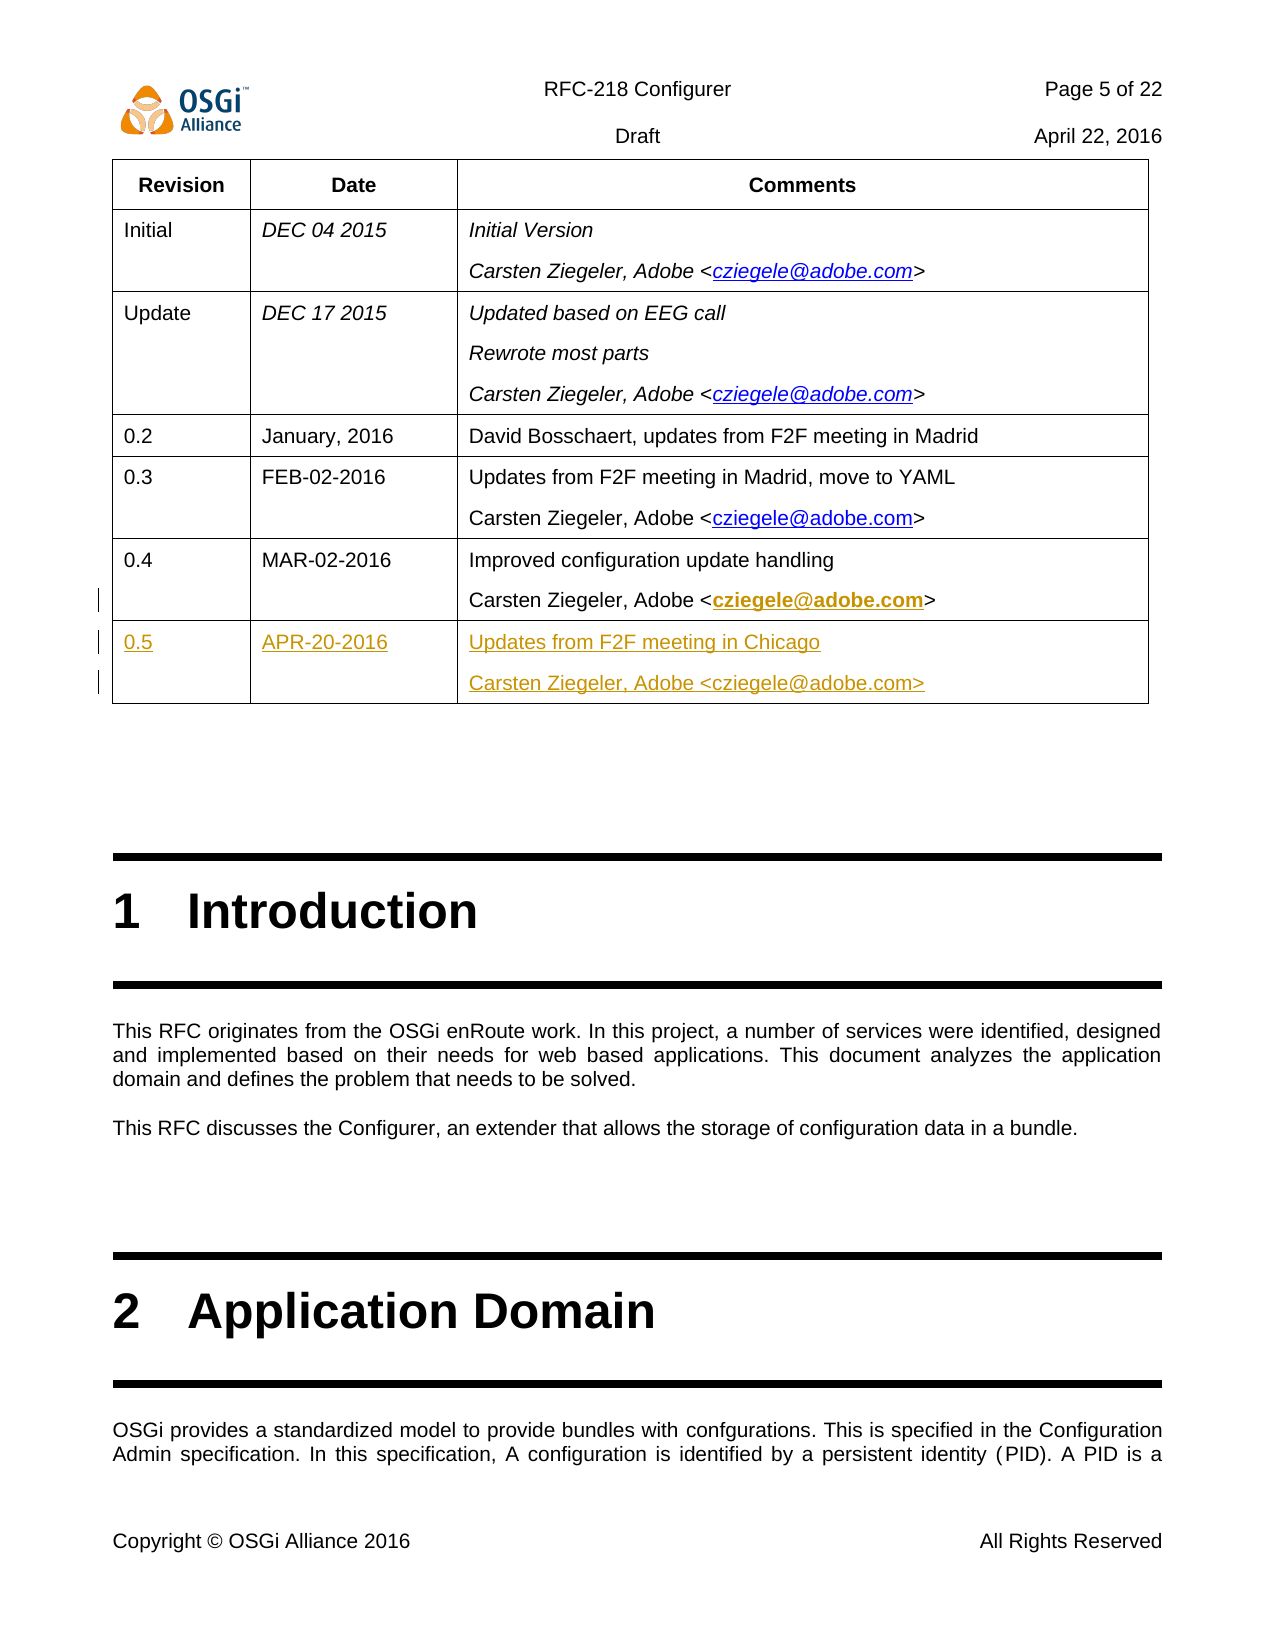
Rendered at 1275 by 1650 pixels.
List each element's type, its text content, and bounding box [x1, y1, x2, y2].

text This RFC discusses the Configurer, an extender that allows the storage of configuration data in a bundle. [112, 1115, 1162, 1139]
table_cell Improved configuration update handling Carsten Ziegeler, Adobe <cziegele@adobe.com> [458, 539, 1148, 620]
text OSGi provides a standardized model to provide bundles with confgurations. This is specified in the Configuration Admin specification. In this specification, A configuration is identified by a persistent identity (PID). A PID is a [112, 1418, 1162, 1466]
table_cell 0.3 [113, 457, 250, 538]
table_cell Update [113, 292, 250, 414]
table_cell Updated based on EEG call Rewrote most parts Carsten Ziegeler, Adobe <cziegele@adobe.com> [458, 292, 1148, 414]
table_cell DEC 04 2015 [251, 210, 457, 291]
table_cell Initial Version Carsten Ziegeler, Adobe <cziegele@adobe.com> [458, 210, 1148, 291]
subtitle Introduction [112, 854, 1162, 989]
table_cell January, 2016 [251, 415, 457, 456]
table_header Revision [113, 160, 250, 209]
table_header Comments [458, 160, 1148, 209]
table_cell APR-20-2016 [251, 621, 457, 703]
subtitle Application Domain [112, 1253, 1162, 1388]
table_cell 0.2 [113, 415, 250, 456]
table_header Date [251, 160, 457, 209]
text This RFC originates from the OSGi enRoute work. In this project, a number of services were identified, designed and implemented based on their needs for web based applications. This document analyzes the application domain and defines the problem that needs to be solved. [112, 1018, 1162, 1090]
table_cell Initial [113, 210, 250, 291]
table_cell DEC 17 2015 [251, 292, 457, 414]
table_cell MAR-02-2016 [251, 539, 457, 620]
table_cell 0.5 [113, 621, 250, 703]
table_cell FEB-02-2016 [251, 457, 457, 538]
table_cell 0.4 [113, 539, 250, 620]
table_cell David Bosschaert, updates from F2F meeting in Madrid [458, 415, 1148, 456]
table_cell Updates from F2F meeting in Madrid, move to YAML Carsten Ziegeler, Adobe <cziegele@adobe.com> [458, 457, 1148, 538]
table_cell Updates from F2F meeting in Chicago Carsten Ziegeler, Adobe <cziegele@adobe.com> [458, 621, 1148, 703]
picture [113, 78, 257, 142]
